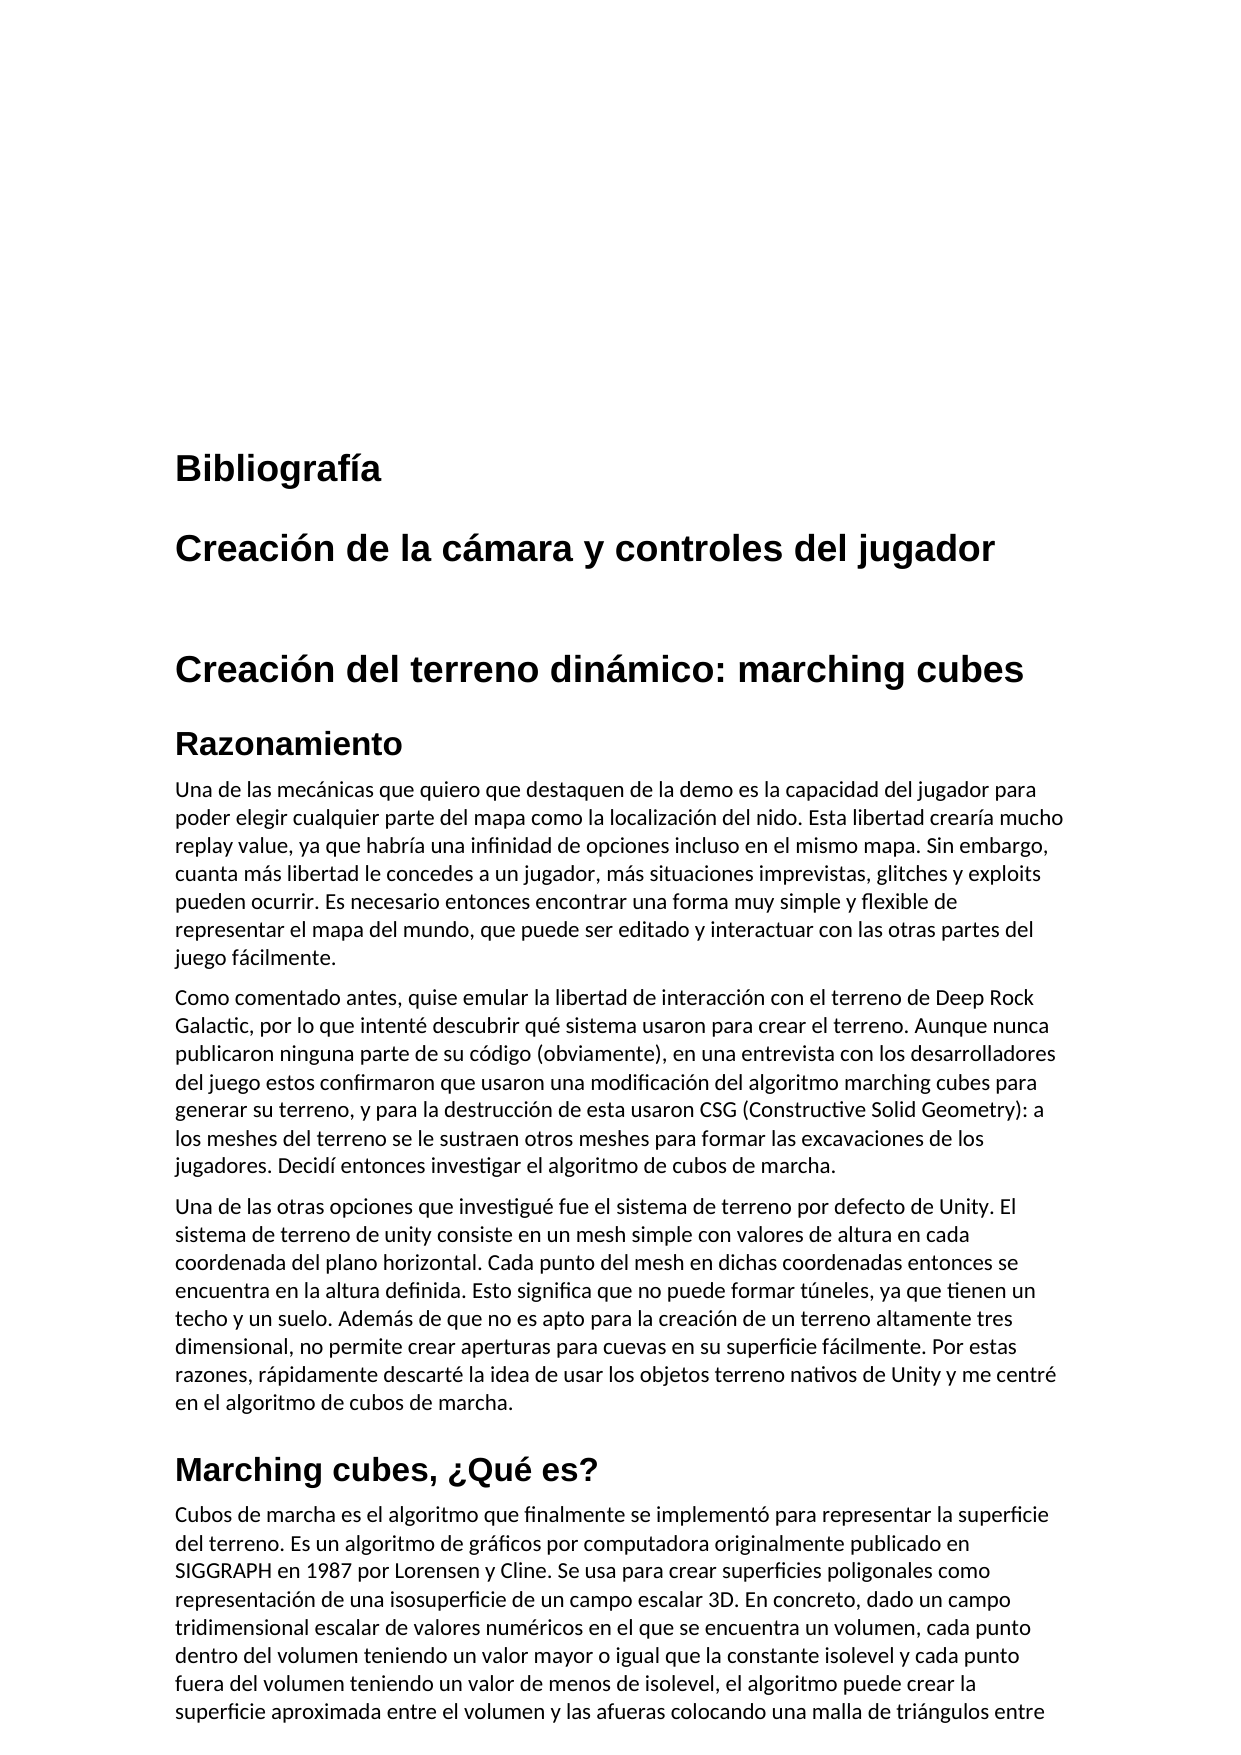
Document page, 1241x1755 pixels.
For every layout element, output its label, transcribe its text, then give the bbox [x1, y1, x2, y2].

subtitle Bibliografía [175, 446, 1065, 489]
text Una de las mecánicas que quiero que destaquen de la demo es la capacidad del jugador para poder elegir cualquier parte del mapa como la localización del nido. Esta libertad crearía mucho replay value, ya que habría una infinidad de opciones incluso en el mismo mapa. Sin embargo, cuanta más libertad le concedes a un jugador, más situaciones imprevistas, glitches y exploits pueden ocurrir. Es necesario entonces encontrar una forma muy simple y flexible de representar el mapa del mundo, que puede ser editado y interactuar con las otras partes del juego fácilmente. [175, 775, 1065, 971]
subtitle Creación de la cámara y controles del jugador [175, 526, 1065, 569]
subtitle Marching cubes, ¿Qué es? [175, 1450, 1065, 1488]
text Como comentado antes, quise emular la libertad de interacción con el terreno de Deep Rock Galactic, por lo que intenté descubrir qué sistema usaron para crear el terreno. Aunque nunca publicaron ninguna parte de su código (obviamente), en una entrevista con los desarrolladores del juego estos confirmaron que usaron una modificación del algoritmo marching cubes para generar su terreno, y para la destrucción de esta usaron CSG (Constructive Solid Geometry): a los meshes del terreno se le sustraen otros meshes para formar las excavaciones de los jugadores. Decidí entonces investigar el algoritmo de cubos de marcha. [175, 983, 1065, 1180]
text Cubos de marcha es el algoritmo que finalmente se implementó para representar la superficie del terreno. Es un algoritmo de gráficos por computadora originalmente publicado en SIGGRAPH en 1987 por Lorensen y Cline. Se usa para crear superficies poligonales como representación de una isosuperficie de un campo escalar 3D. En concreto, dado un campo tridimensional escalar de valores numéricos en el que se encuentra un volumen, cada punto dentro del volumen teniendo un valor mayor o igual que la constante isolevel y cada punto fuera del volumen teniendo un valor de menos de isolevel, el algoritmo puede crear la superficie aproximada entre el volumen y las afueras colocando una malla de triángulos entre [175, 1501, 1065, 1725]
subtitle Razonamiento [175, 724, 1065, 762]
subtitle Creación del terreno dinámico: marching cubes [175, 647, 1065, 691]
text Una de las otras opciones que investigué fue el sistema de terreno por defecto de Unity. El sistema de terreno de unity consiste en un mesh simple con valores de altura en cada coordenada del plano horizontal. Cada punto del mesh en dichas coordenadas entonces se encuentra en la altura definida. Esto significa que no puede formar túneles, ya que tienen un techo y un suelo. Además de que no es apto para la creación de un terreno altamente tres dimensional, no permite crear aperturas para cuevas en su superficie fácilmente. Por estas razones, rápidamente descarté la idea de usar los objetos terreno nativos de Unity y me centré en el algoritmo de cubos de marcha. [175, 1192, 1065, 1416]
